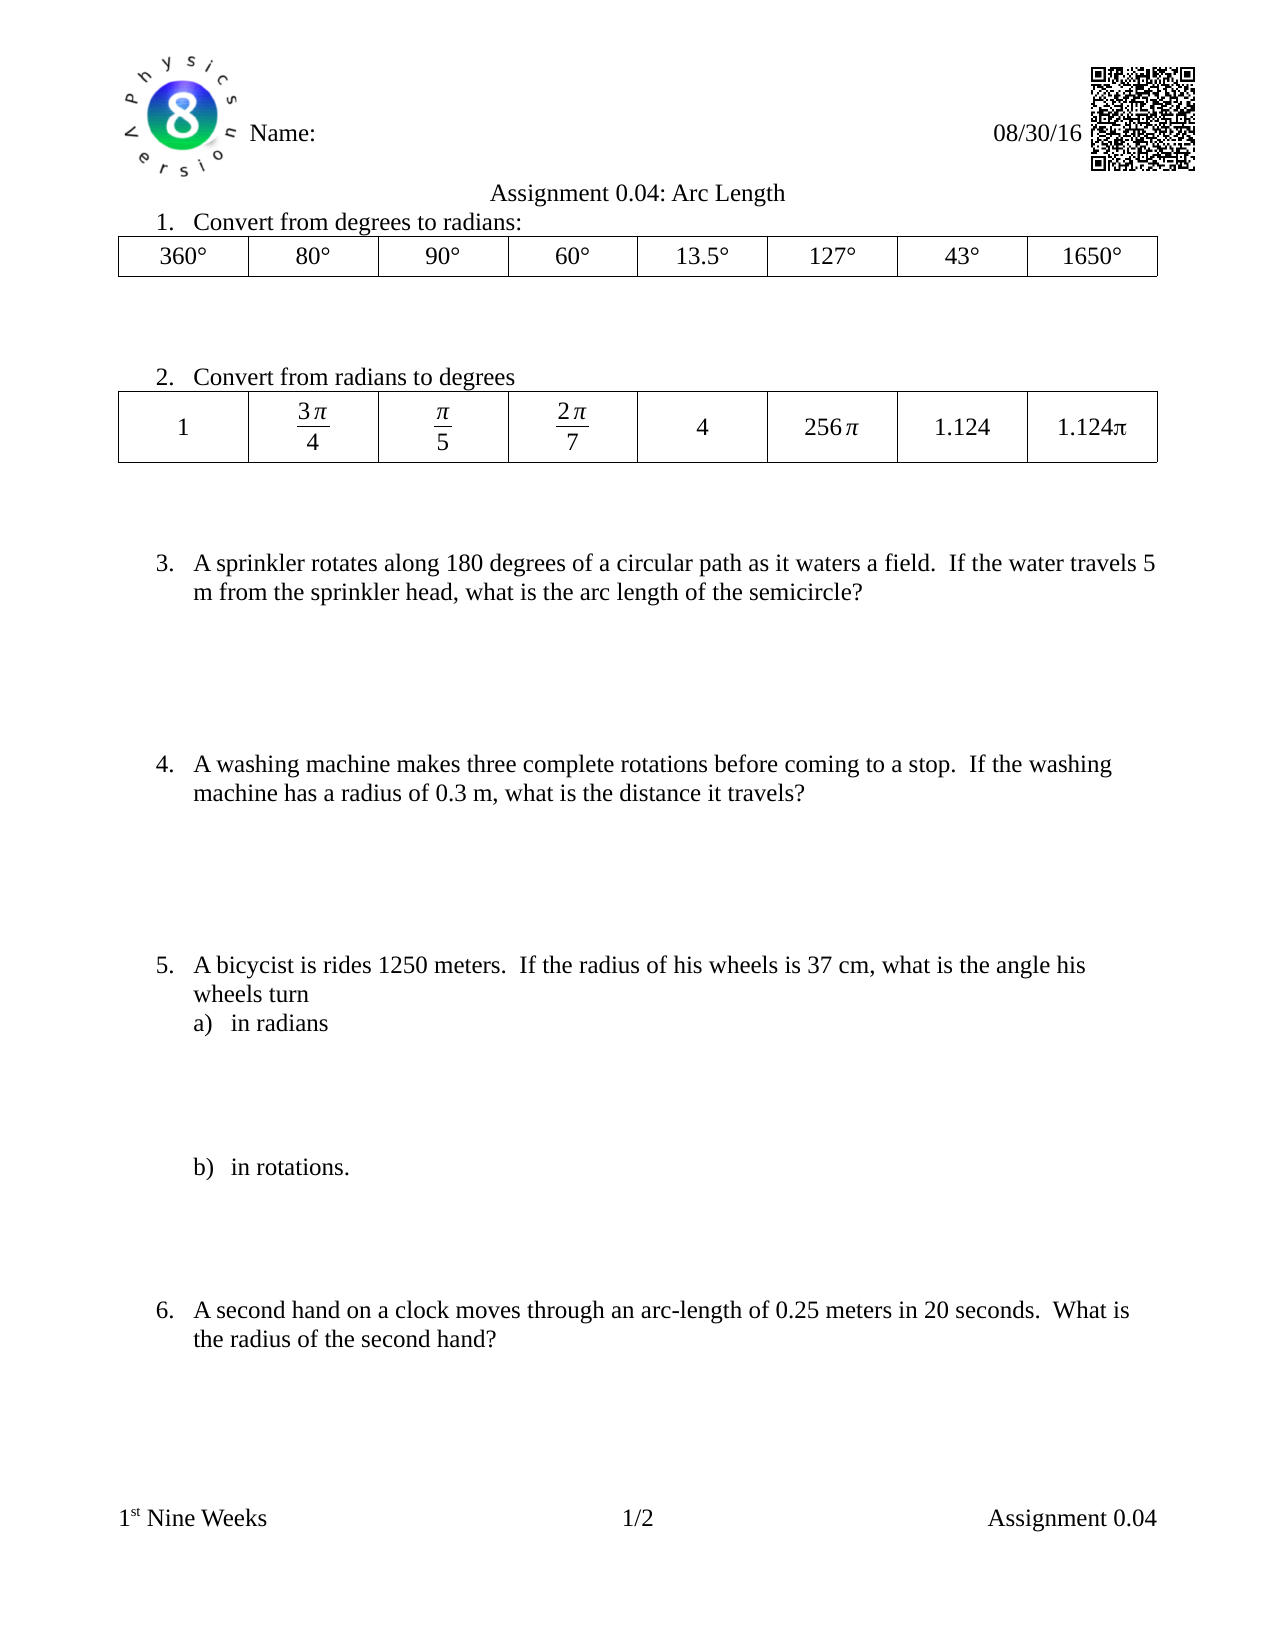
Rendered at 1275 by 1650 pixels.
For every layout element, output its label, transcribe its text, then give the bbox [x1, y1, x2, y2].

list in radians [193, 1008, 1157, 1037]
table_header 1650° [1028, 237, 1157, 276]
list A washing machine makes three complete rotations before coming to a stop. If the washing machine has a radius of 0.3 m, what is the distance it travels? [156, 749, 1157, 807]
list A second hand on a clock moves through an arc-length of 0.25 meters in 20 seconds. What is the radius of the second hand? [156, 1296, 1157, 1353]
text Assignment 0.04: Arc Length [118, 176, 1157, 207]
list Convert from degrees to radians: [156, 207, 1157, 236]
list A bicycist is rides 1250 meters. If the radius of his wheels is 37 cm, what is the angle his wheels turn [156, 951, 1157, 1008]
picture [1082, 58, 1203, 179]
table_header [768, 392, 897, 462]
table_header 43° [898, 237, 1027, 276]
table_header [509, 392, 637, 462]
picture [124, 56, 237, 177]
table_header 1.124p [1028, 392, 1157, 462]
table_header 1 [119, 392, 248, 462]
table_header 60° [509, 237, 637, 276]
table_header 127° [768, 237, 897, 276]
table_header 90° [379, 237, 508, 276]
list A sprinkler rotates along 180 degrees of a circular path as it waters a field. If the water travels 5 m from the sprinkler head, what is the arc length of the semicircle? [156, 548, 1157, 606]
table_header 1.124 [898, 392, 1027, 462]
list Convert from radians to degrees [156, 362, 1157, 391]
table_header [249, 392, 378, 462]
table_header 360° [119, 237, 248, 276]
table_header 13.5° [638, 237, 767, 276]
table_header 80° [249, 237, 378, 276]
table_header [379, 392, 508, 462]
table_header 4 [638, 392, 767, 462]
list in rotations. [193, 1152, 1157, 1181]
